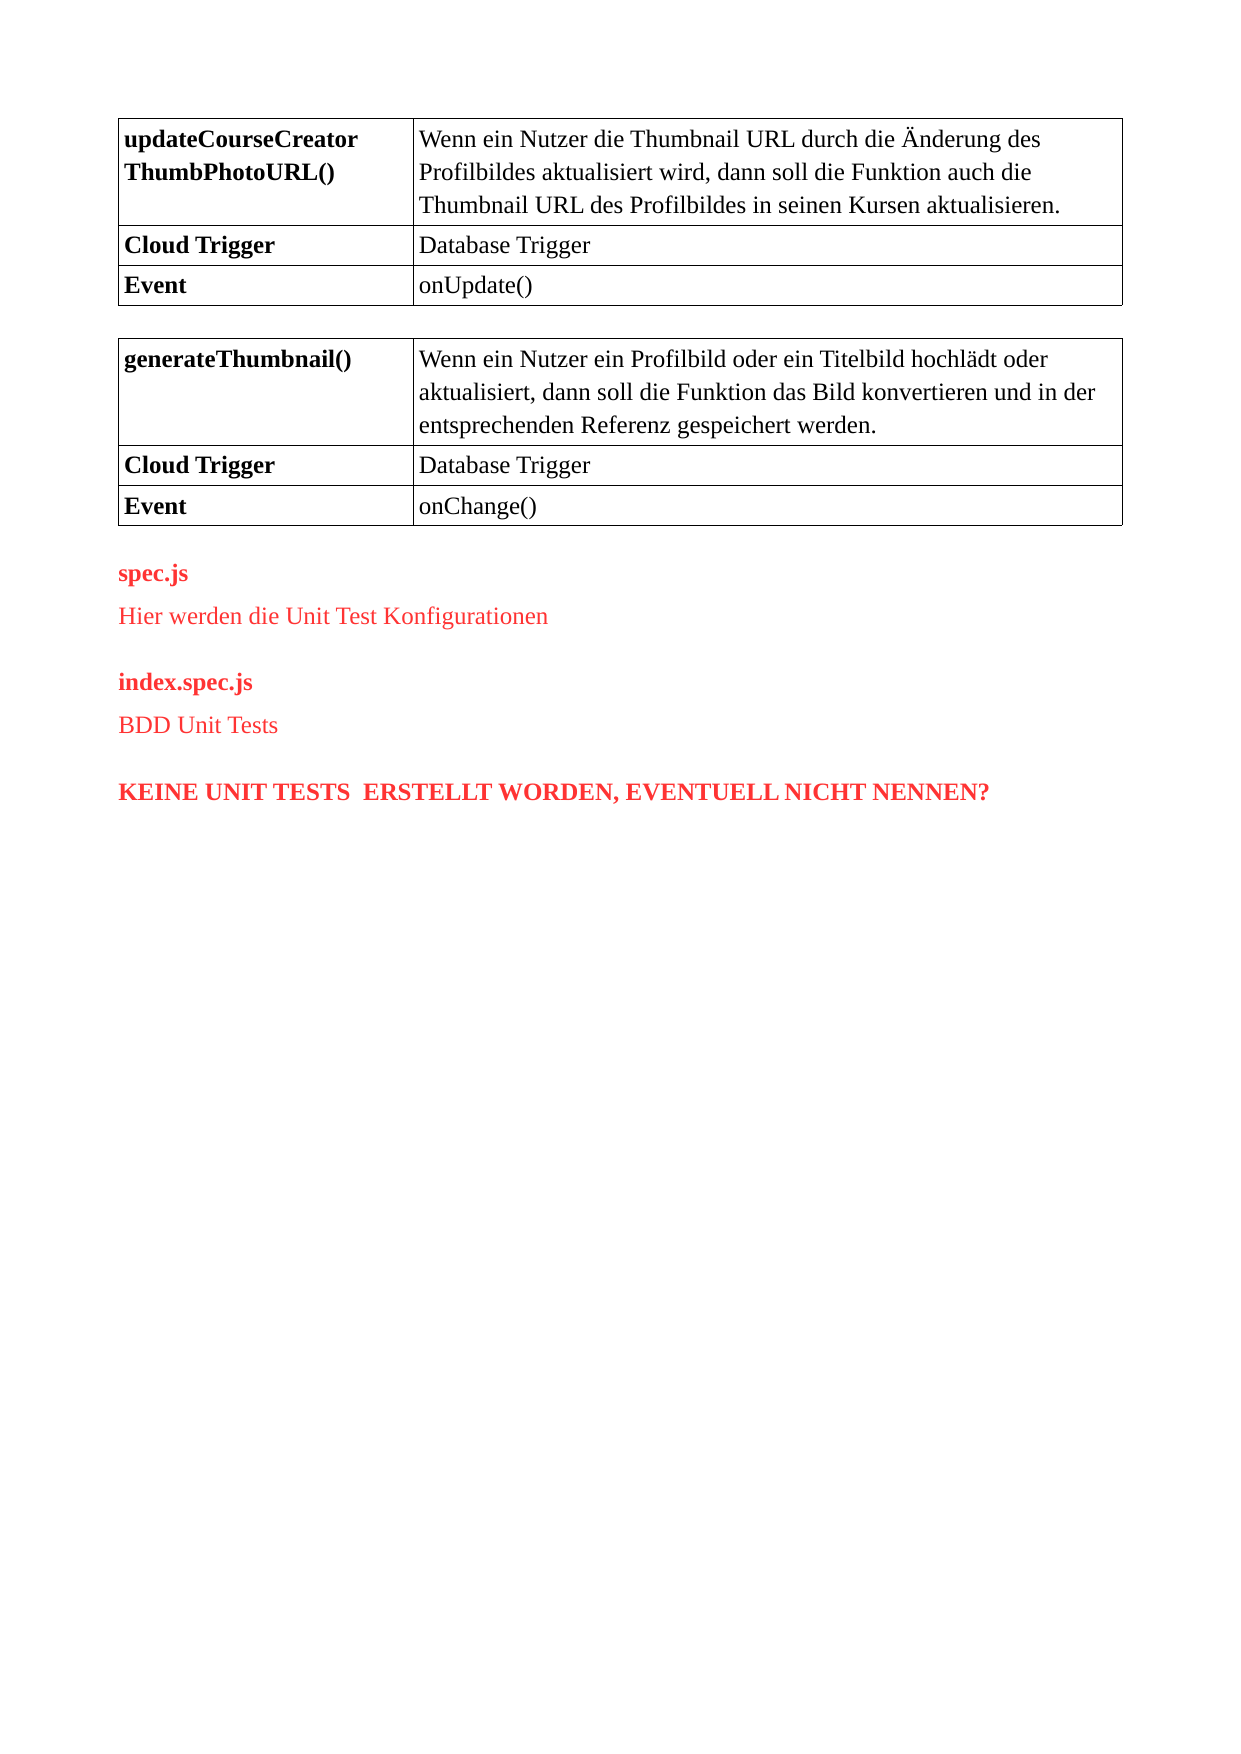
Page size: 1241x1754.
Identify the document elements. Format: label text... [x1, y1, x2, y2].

table_header generateThumbnail() [119, 339, 413, 444]
table_cell onChange() [414, 486, 1122, 525]
text BDD Unit Tests [118, 711, 1122, 739]
table_header Wenn ein Nutzer die Thumbnail URL durch die Änderung des Profilbildes aktualisiert wird, dann soll die Funktion auch die Thumbnail URL des Profilbildes in seinen Kursen aktualisieren. [414, 119, 1122, 224]
table_cell Cloud Trigger [119, 226, 413, 265]
table_cell Event [119, 486, 413, 525]
text Hier werden die Unit Test Konfigurationen [118, 601, 1122, 630]
table_cell Database Trigger [414, 226, 1122, 265]
text index.spec.js [118, 667, 1122, 696]
table_cell Database Trigger [414, 446, 1122, 485]
table_header updateCourseCreator ThumbPhotoURL() [119, 119, 413, 224]
table_cell Event [119, 266, 413, 305]
table_cell Cloud Trigger [119, 446, 413, 485]
table_cell onUpdate() [414, 266, 1122, 305]
text spec.js [118, 558, 1122, 587]
table_header Wenn ein Nutzer ein Profilbild oder ein Titelbild hochlädt oder aktualisiert, dann soll die Funktion das Bild konvertieren und in der entsprechenden Referenz gespeichert werden. [414, 339, 1122, 444]
text KEINE UNIT TESTS ERSTELLT WORDEN, EVENTUELL NICHT NENNEN? [118, 777, 1122, 805]
